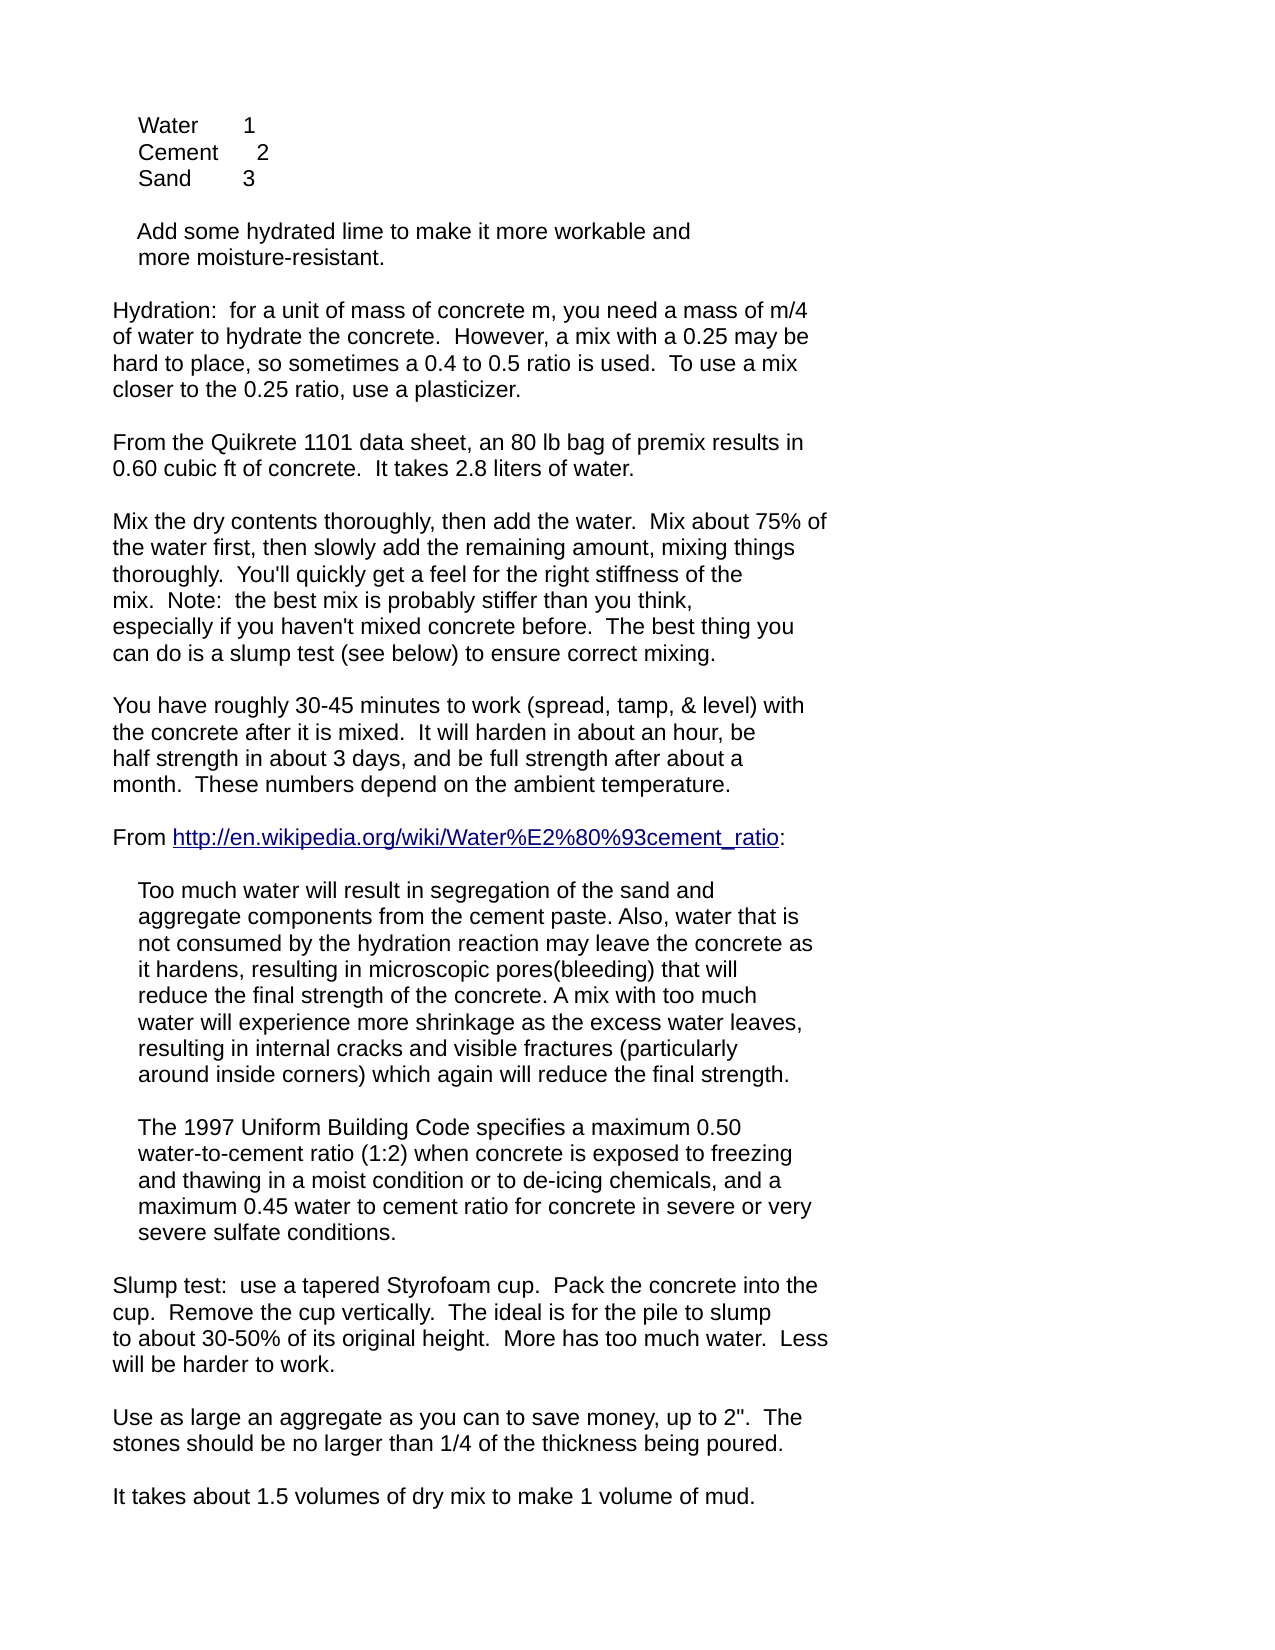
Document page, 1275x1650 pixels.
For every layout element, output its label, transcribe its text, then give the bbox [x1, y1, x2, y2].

text will be harder to work. [112, 1351, 1162, 1377]
text month. These numbers depend on the ambient temperature. [112, 771, 1162, 798]
text and thawing in a moist condition or to de-icing chemicals, and a [112, 1167, 1162, 1193]
text cup. Remove the cup vertically. The ideal is for the pile to slump [112, 1298, 1162, 1325]
text resulting in internal cracks and visible fractures (particularly [112, 1035, 1162, 1061]
text maximum 0.45 water to cement ratio for concrete in severe or very [112, 1193, 1162, 1219]
text around inside corners) which again will reduce the final strength. [112, 1061, 1162, 1088]
text severe sulfate conditions. [112, 1219, 1162, 1246]
text 0.60 cubic ft of concrete. It takes 2.8 liters of water. [112, 455, 1162, 481]
text can do is a slump test (see below) to ensure correct mixing. [112, 639, 1162, 666]
text thoroughly. You'll quickly get a feel for the right stiffness of the [112, 561, 1162, 587]
text Sand 3 [112, 165, 1162, 192]
text closer to the 0.25 ratio, use a plasticizer. [112, 376, 1162, 402]
text especially if you haven't mixed concrete before. The best thing you [112, 613, 1162, 639]
text water-to-cement ratio (1:2) when concrete is exposed to freezing [112, 1140, 1162, 1167]
text not consumed by the hydration reaction may leave the concrete as [112, 929, 1162, 956]
text Cement 2 [112, 139, 1162, 165]
text You have roughly 30-45 minutes to work (spread, tamp, & level) with [112, 692, 1162, 719]
text reduce the final strength of the concrete. A mix with too much [112, 982, 1162, 1008]
text water will experience more shrinkage as the excess water leaves, [112, 1008, 1162, 1035]
text Water 1 [112, 112, 1162, 139]
text the water first, then slowly add the remaining amount, mixing things [112, 534, 1162, 561]
text aggregate components from the cement paste. Also, water that is [112, 903, 1162, 929]
text Use as large an aggregate as you can to save money, up to 2". The [112, 1404, 1162, 1430]
text to about 30-50% of its original height. More has too much water. Less [112, 1325, 1162, 1351]
text hard to place, so sometimes a 0.4 to 0.5 ratio is used. To use a mix [112, 350, 1162, 376]
text It takes about 1.5 volumes of dry mix to make 1 volume of mud. [112, 1483, 1162, 1509]
text more moisture-resistant. [112, 244, 1162, 271]
text The 1997 Uniform Building Code specifies a maximum 0.50 [112, 1114, 1162, 1140]
text half strength in about 3 days, and be full strength after about a [112, 745, 1162, 771]
text mix. Note: the best mix is probably stiffer than you think, [112, 587, 1162, 613]
text Slump test: use a tapered Styrofoam cup. Pack the concrete into the [112, 1272, 1162, 1298]
text the concrete after it is mixed. It will harden in about an hour, be [112, 719, 1162, 745]
text Hydration: for a unit of mass of concrete m, you need a mass of m/4 [112, 297, 1162, 323]
text Too much water will result in segregation of the sand and [112, 877, 1162, 903]
text Mix the dry contents thoroughly, then add the water. Mix about 75% of [112, 508, 1162, 534]
text of water to hydrate the concrete. However, a mix with a 0.25 may be [112, 323, 1162, 350]
text stones should be no larger than 1/4 of the thickness being poured. [112, 1430, 1162, 1457]
text it hardens, resulting in microscopic pores(bleeding) that will [112, 956, 1162, 982]
text From the Quikrete 1101 data sheet, an 80 lb bag of premix results in [112, 429, 1162, 455]
text Add some hydrated lime to make it more workable and [112, 218, 1162, 244]
text From http://en.wikipedia.org/wiki/Water%E2%80%93cement_ratio: [112, 824, 1162, 850]
